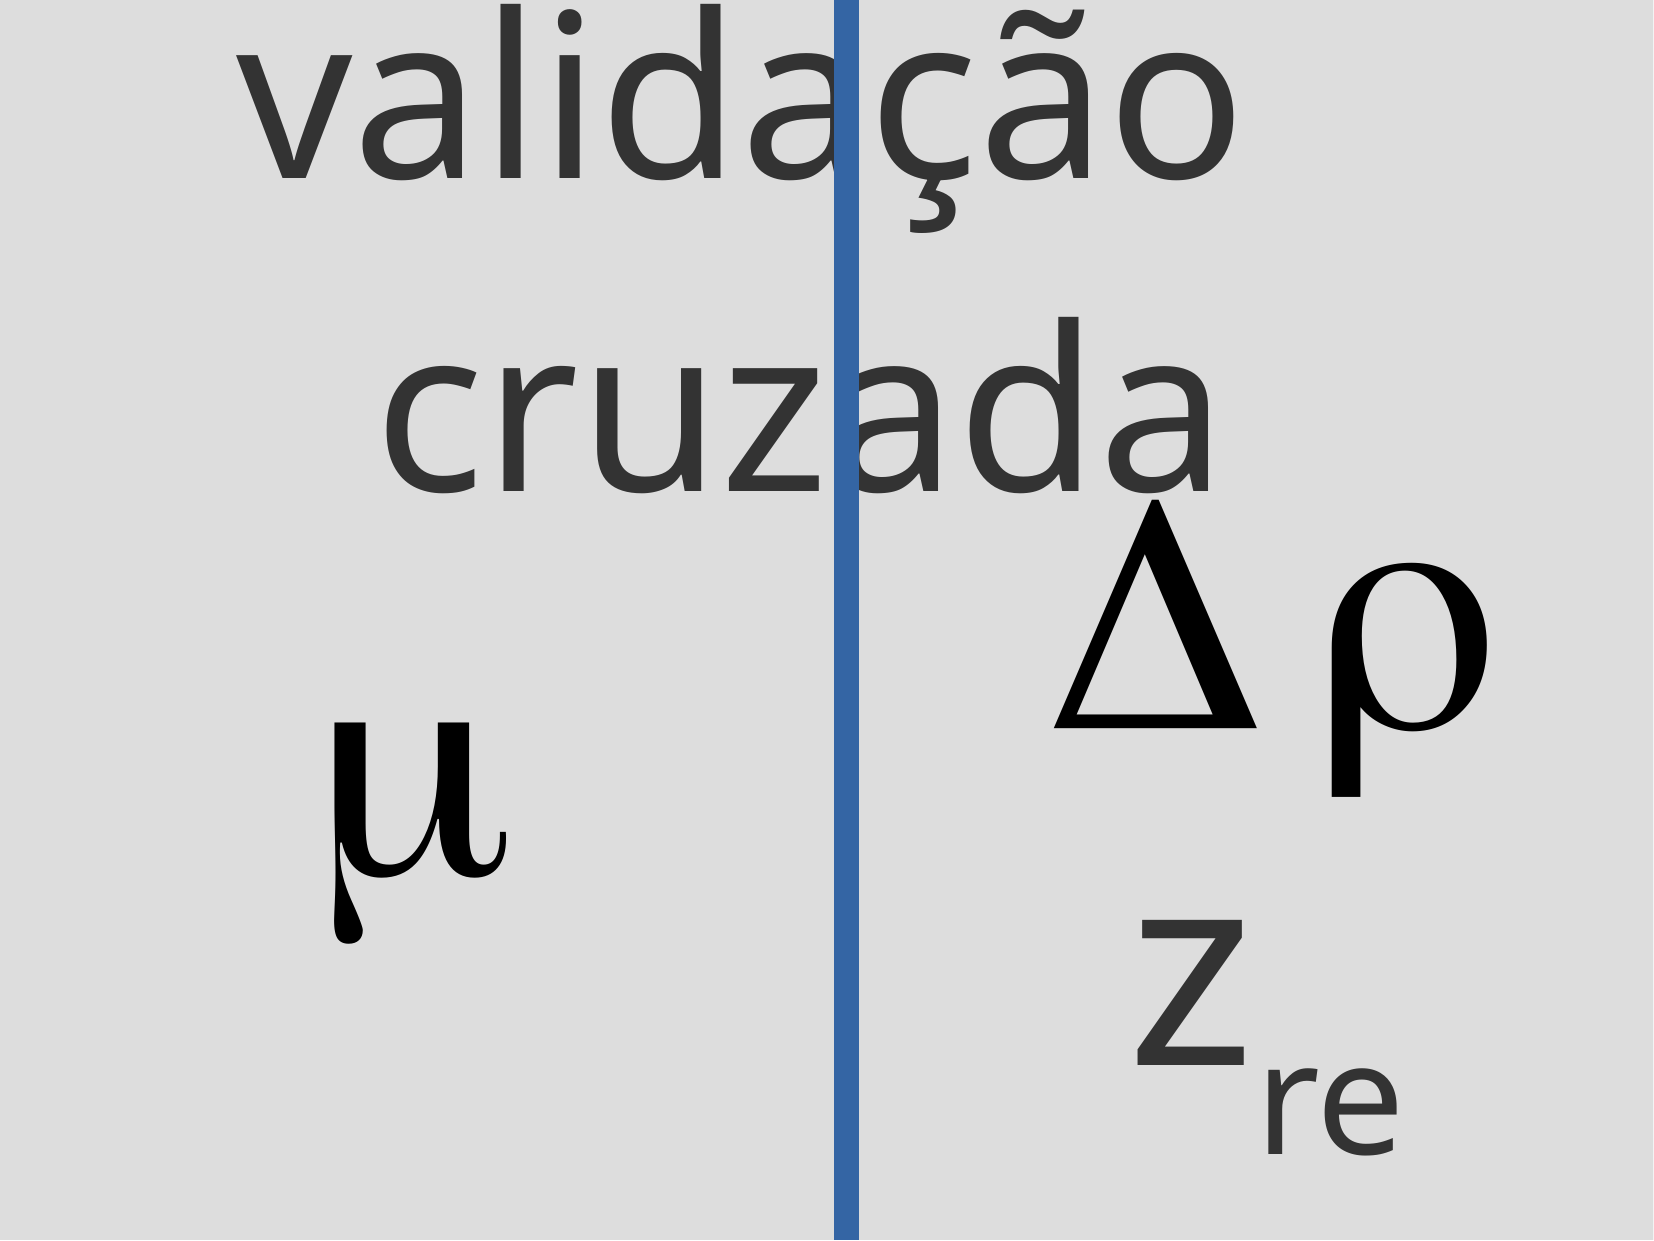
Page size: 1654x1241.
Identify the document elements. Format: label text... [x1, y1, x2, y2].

title validação cruzada [859, 62, 1545, 430]
chart [1028, 481, 1514, 814]
title validação cruzada [56, 62, 834, 430]
text_box zref [1113, 814, 1465, 1204]
chart [299, 703, 534, 959]
